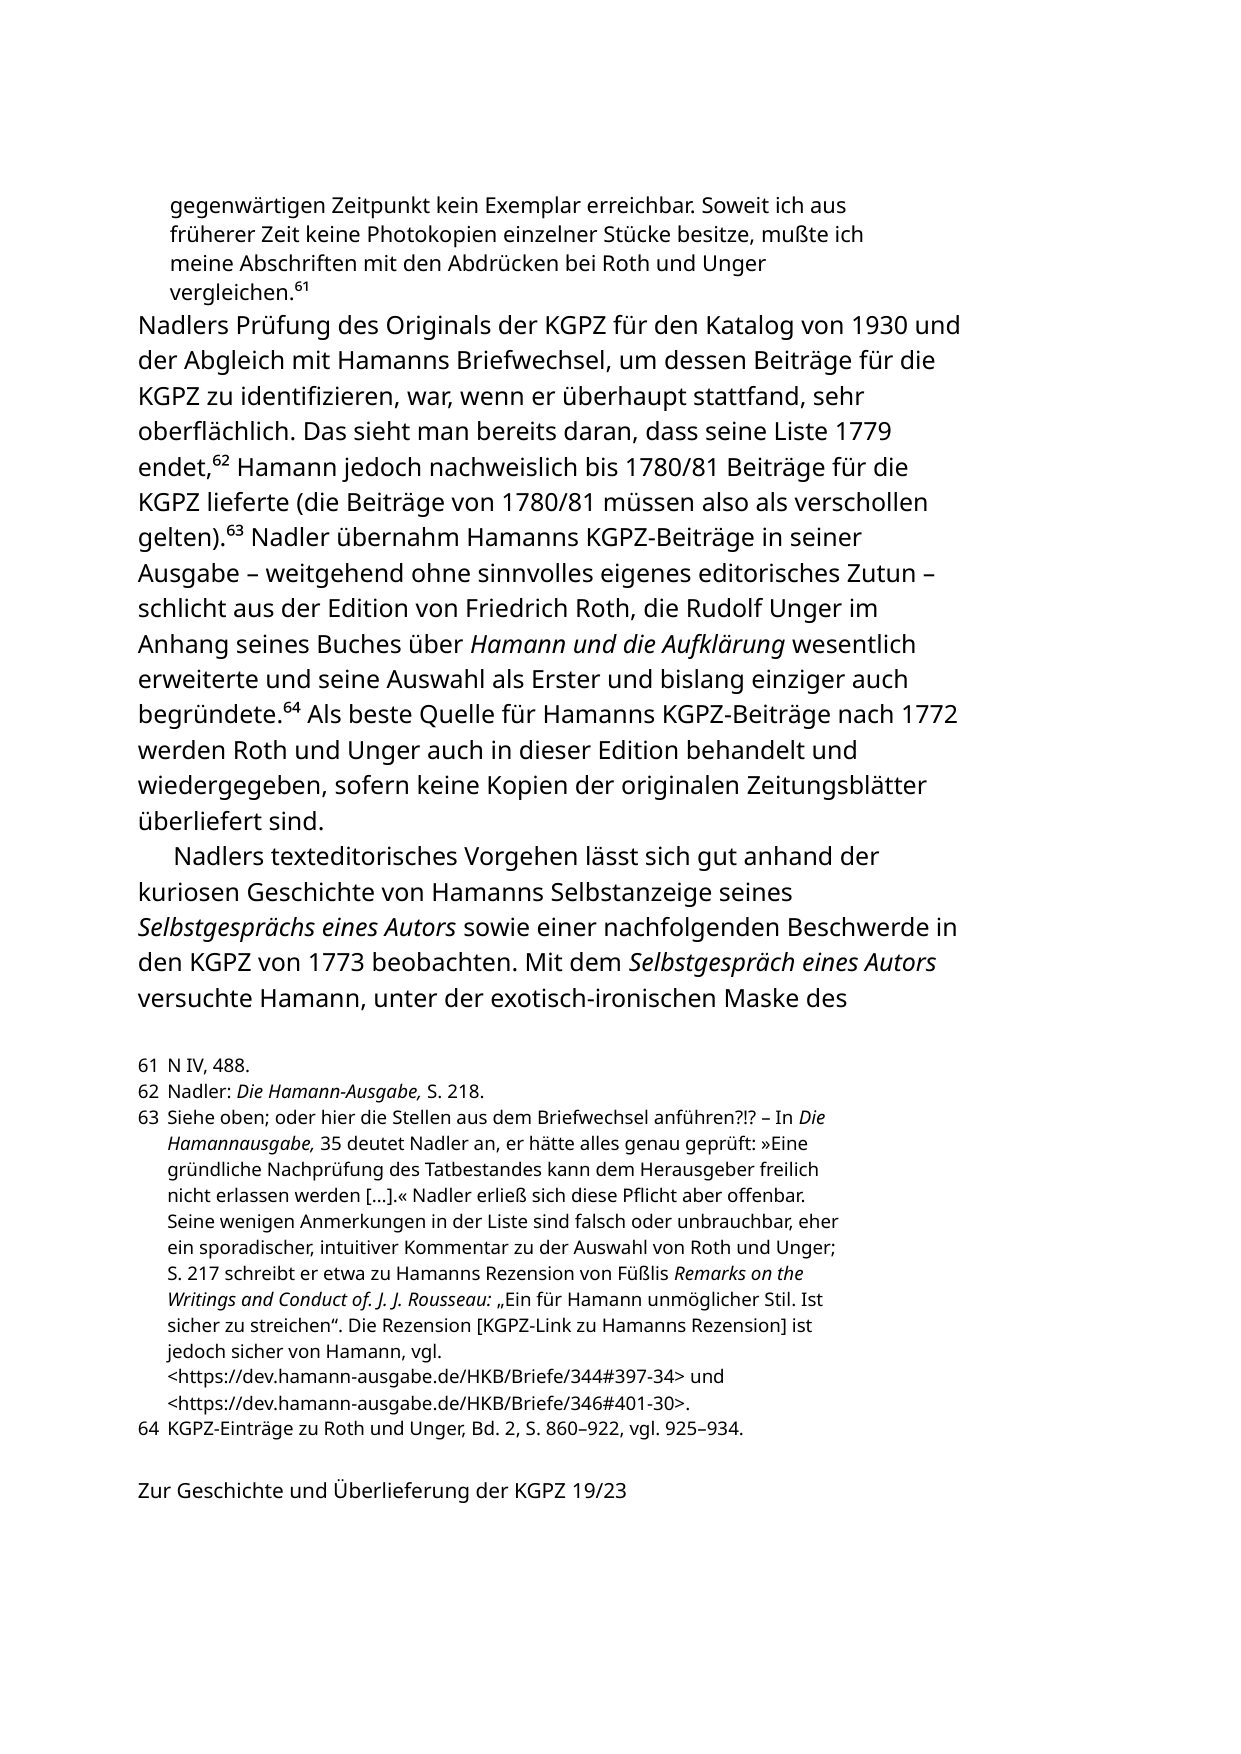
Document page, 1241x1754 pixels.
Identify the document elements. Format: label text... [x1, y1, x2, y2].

text Nadlers texteditorisches Vorgehen lässt sich gut anhand der kuriosen Geschichte von Hamanns Selbstanzeige seines Selbstgesprächs eines Autors sowie einer nachfolgenden Beschwerde in den KGPZ von 1773 beobachten. Mit dem Selbstgespräch eines Autors versuchte Hamann, unter der exotisch-ironischen Maske des [138, 837, 964, 1014]
text KGPZ-Einträge zu Roth und Unger, Bd. 2, S. 860–922, vgl. 925–934. [138, 1415, 846, 1441]
text Siehe oben; oder hier die Stellen aus dem Briefwechsel anführen?!? – In Die Hamannausgabe, 35 deutet Nadler an, er hätte alles genau geprüft: »Eine gründliche Nachprüfung des Tatbestandes kann dem Herausgeber freilich nicht erlassen werden […].« Nadler erließ sich diese Pflicht aber offenbar. Seine wenigen Anmerkungen in der Liste sind falsch oder unbrauchbar, eher ein sporadischer, intuitiver Kommentar zu der Auswahl von Roth und Unger; S. 217 schreibt er etwa zu Hamanns Rezension von Füßlis Remarks on the Writings and Conduct of. J. J. Rousseau: „Ein für Hamann unmöglicher Stil. Ist sicher zu streichen“. Die Rezension [KGPZ-Link zu Hamanns Rezension] ist jedoch sicher von Hamann, vgl. <https://dev.hamann-ausgabe.de/HKB/Briefe/344#397-34> und <https://dev.hamann-ausgabe.de/HKB/Briefe/346#401-30>. [138, 1104, 846, 1415]
text Nadlers Prüfung des Originals der KGPZ für den Katalog von 1930 und der Abgleich mit Hamanns Briefwechsel, um dessen Beiträge für die KGPZ zu identifizieren, war, wenn er überhaupt stattfand, sehr oberflächlich. Das sieht man bereits daran, dass seine Liste 1779 endet, Hamann jedoch nachweislich bis 1780/81 Beiträge für die KGPZ lieferte (die Beiträge von 1780/81 müssen also als verschollen gelten). Nadler übernahm Hamanns KGPZ-Beiträge in seiner Ausgabe – weitgehend ohne sinnvolles eigenes editorisches Zutun – schlicht aus der Edition von Friedrich Roth, die Rudolf Unger im Anhang seines Buches über Hamann und die Aufklärung wesentlich erweiterte und seine Auswahl als Erster und bislang einziger auch begründete. Als beste Quelle für Hamanns KGPZ-Beiträge nach 1772 werden Roth und Unger auch in dieser Edition behandelt und wiedergegeben, sofern keine Kopien der originalen Zeitungsblätter überliefert sind. [138, 306, 964, 837]
text N IV, 488. [138, 1052, 846, 1078]
text Nadler: Die Hamann-Ausgabe, S. 218. [138, 1078, 846, 1104]
text gegenwärtigen Zeitpunkt kein Exemplar erreichbar. Soweit ich aus früherer Zeit keine Photokopien einzelner Stücke besitze, mußte ich meine Abschriften mit den Abdrücken bei Roth und Unger vergleichen. [169, 190, 905, 306]
